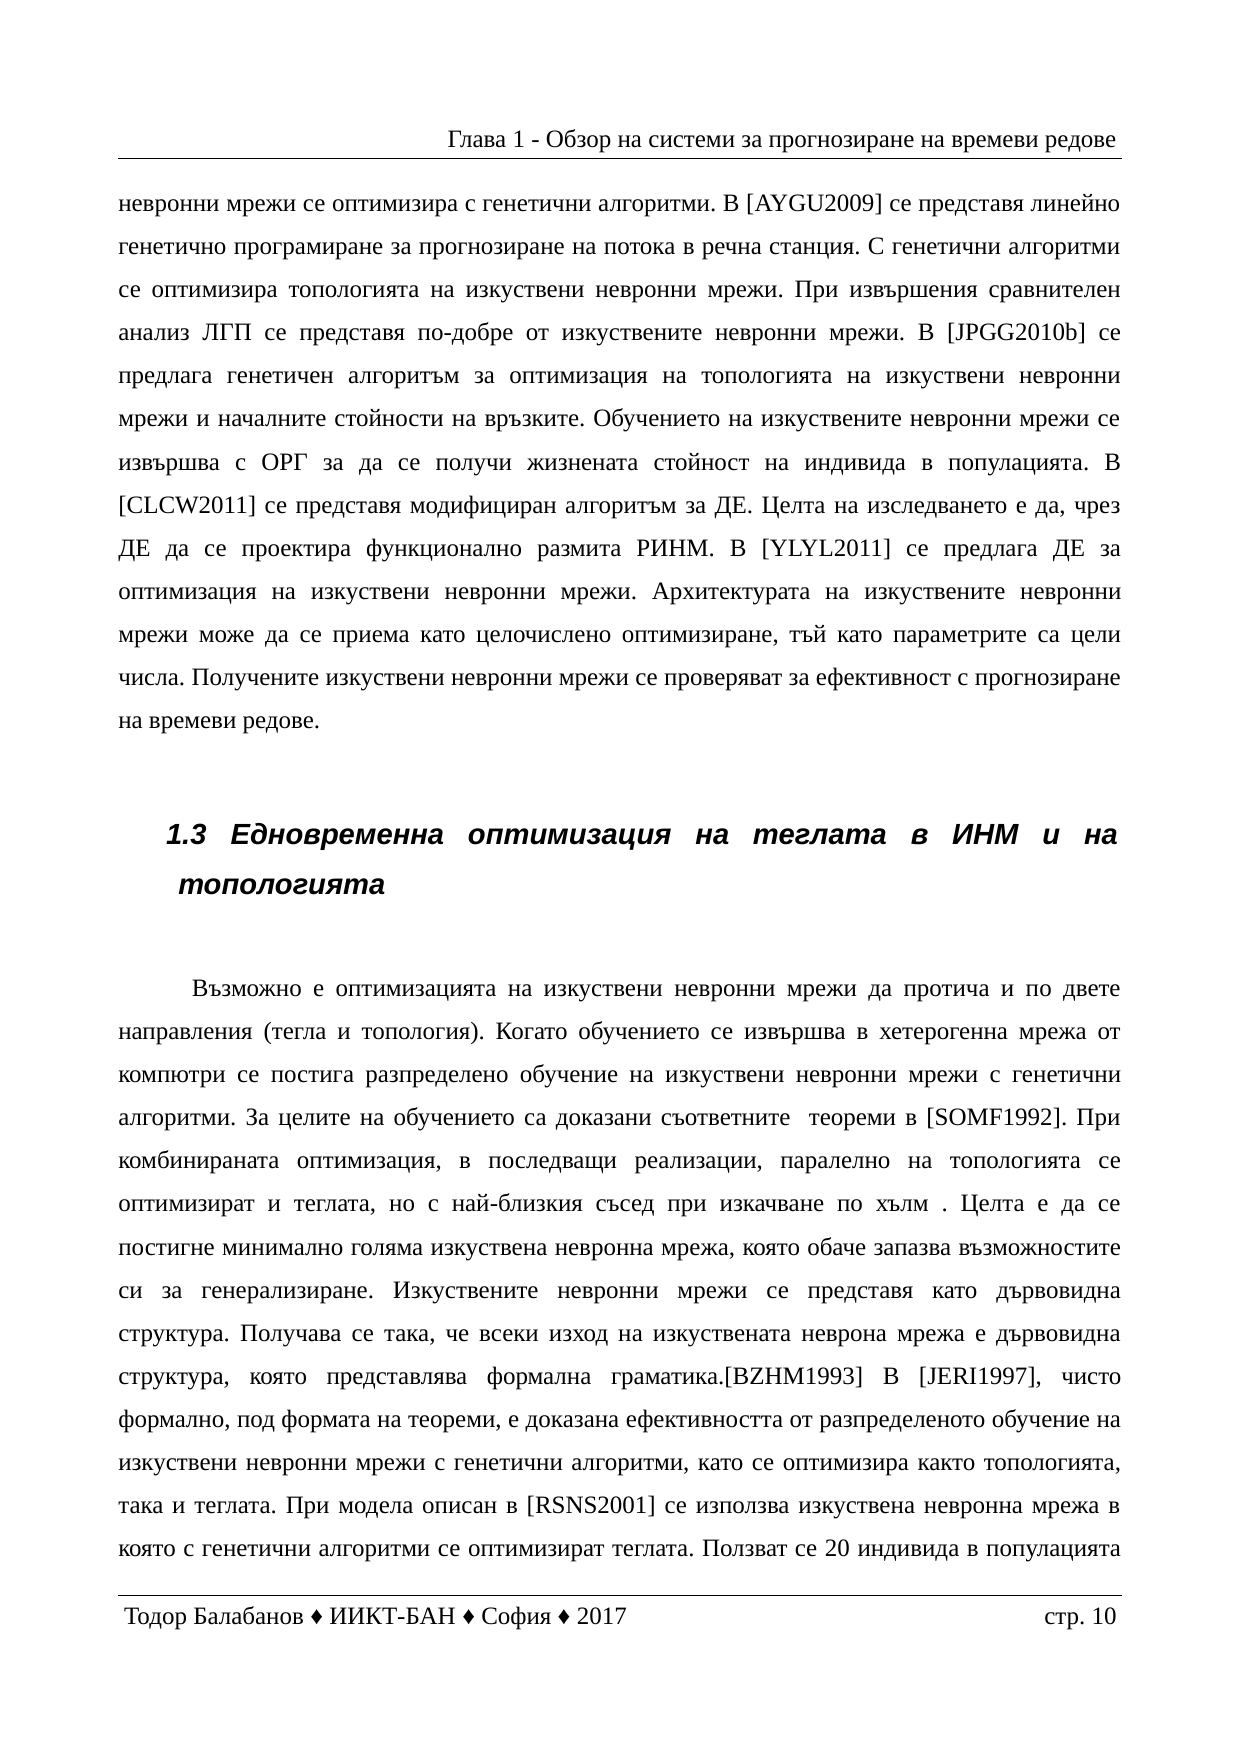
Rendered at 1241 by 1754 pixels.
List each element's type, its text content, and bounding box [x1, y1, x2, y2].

text невронни мрежи се оптимизира с генетични алгоритми. В [AYGU2009] се представя линейно генетично програмиране за прогнозиране на потока в речна станция. С генетични алгоритми се оптимизира топологията на изкуствени невронни мрежи. При извършения сравнителен анализ ЛГП се представя по-добре от изкуствените невронни мрежи. В [JPGG2010b] се предлага генетичен алгоритъм за оптимизация на топологията на изкуствени невронни мрежи и началните стойности на връзките. Обучението на изкуствените невронни мрежи се извършва с ОРГ за да се получи жизнената стойност на индивида в популацията. В [CLCW2011] се представя модифициран алгоритъм за ДЕ. Целта на изследването е да, чрез ДЕ да се проектира функционално размита РИНМ. В [YLYL2011] се предлага ДЕ за оптимизация на изкуствени невронни мрежи. Архитектурата на изкуствените невронни мрежи може да се приема като целочислено оптимизиране, тъй като параметрите са цели числа. Получените изкуствени невронни мрежи се проверяват за ефективност с прогнозиране на времеви редове. [118, 188, 1122, 734]
subtitle 1.3 Едновременна оптимизация на теглата в ИНМ и на топологията [118, 817, 1122, 901]
text Възможно е оптимизацията на изкуствени невронни мрежи да протича и по двете направления (тегла и топология). Когато обучението се извършва в хетерогенна мрежа от компютри се постига разпределено обучение на изкуствени невронни мрежи с генетични алгоритми. За целите на обучението са доказани съответните теореми в [SOMF1992]. При комбинираната оптимизация, в последващи реализации, паралелно на топологията се оптимизират и теглата, но с най-близкия съсед при изкачване по хълм . Целта е да се постигне минимално голяма изкуствена невронна мрежа, която обаче запазва възможностите си за генерализиране. Изкуствените невронни мрежи се представя като дървовидна структура. Получава се така, че всеки изход на изкуствената неврона мрежа е дървовидна структура, която представлява формална граматика.[BZHM1993] В [JERI1997], чисто формално, под формата на теореми, е доказана ефективността от разпределеното обучение на изкуствени невронни мрежи с генетични алгоритми, като се оптимизира както топологията, така и теглата. При модела описан в [RSNS2001] се използва изкуствена невронна мрежа в която с генетични алгоритми се оптимизират теглата. Ползват се 20 индивида в популацията [118, 973, 1122, 1562]
